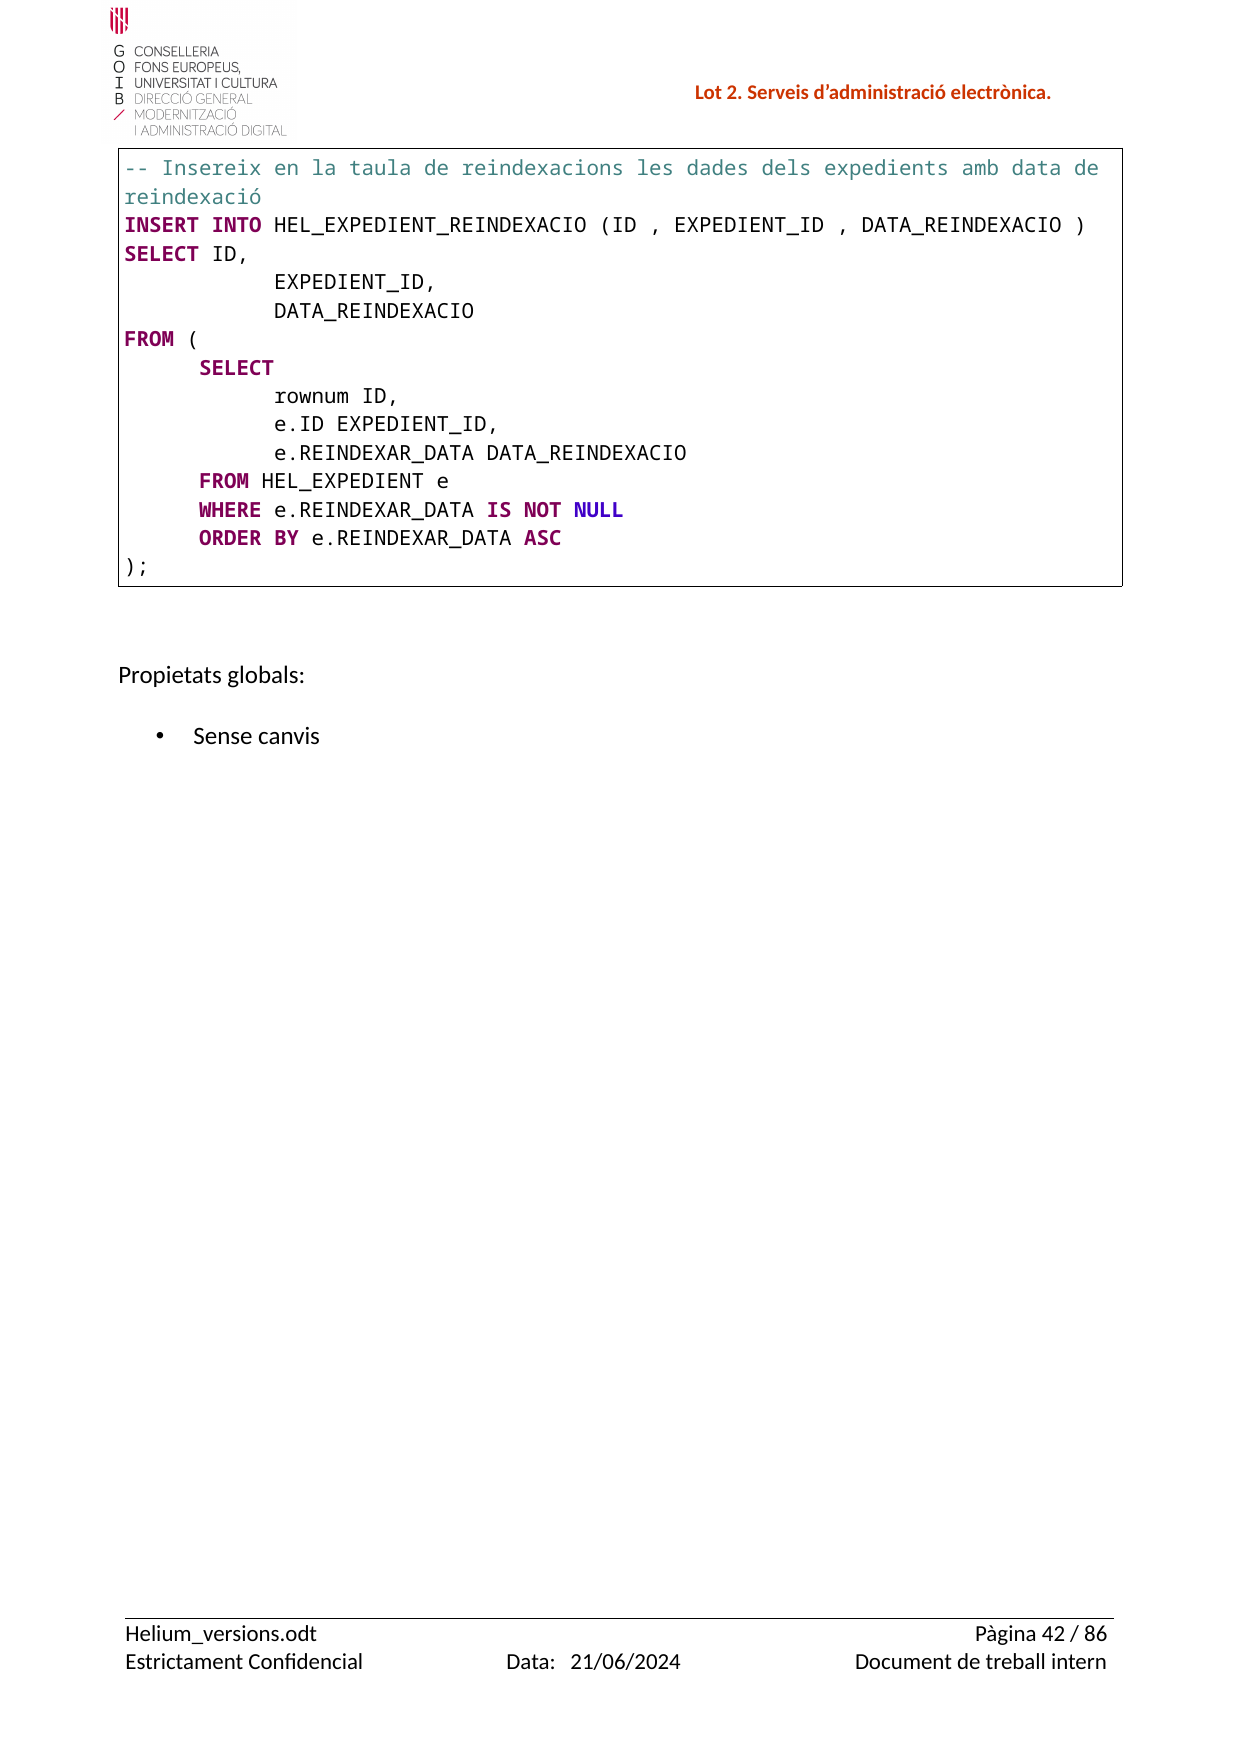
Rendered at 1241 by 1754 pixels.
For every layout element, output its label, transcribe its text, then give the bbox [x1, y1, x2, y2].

table_header -- Insereix en la taula de reindexacions les dades dels expedients amb data de reindexació INSERT INTO HEL_EXPEDIENT_REINDEXACIO (ID , EXPEDIENT_ID , DATA_REINDEXACIO ) SELECT ID, EXPEDIENT_ID, DATA_REINDEXACIO FROM ( SELECT rownum ID, e.ID EXPEDIENT_ID, e.REINDEXAR_DATA DATA_REINDEXACIO FROM HEL_EXPEDIENT e WHERE e.REINDEXAR_DATA IS NOT NULL ORDER BY e.REINDEXAR_DATA ASC ); [119, 149, 1122, 586]
list Sense canvis [156, 720, 1122, 750]
text Propietats globals: [118, 659, 1122, 689]
picture [100, 0, 297, 144]
